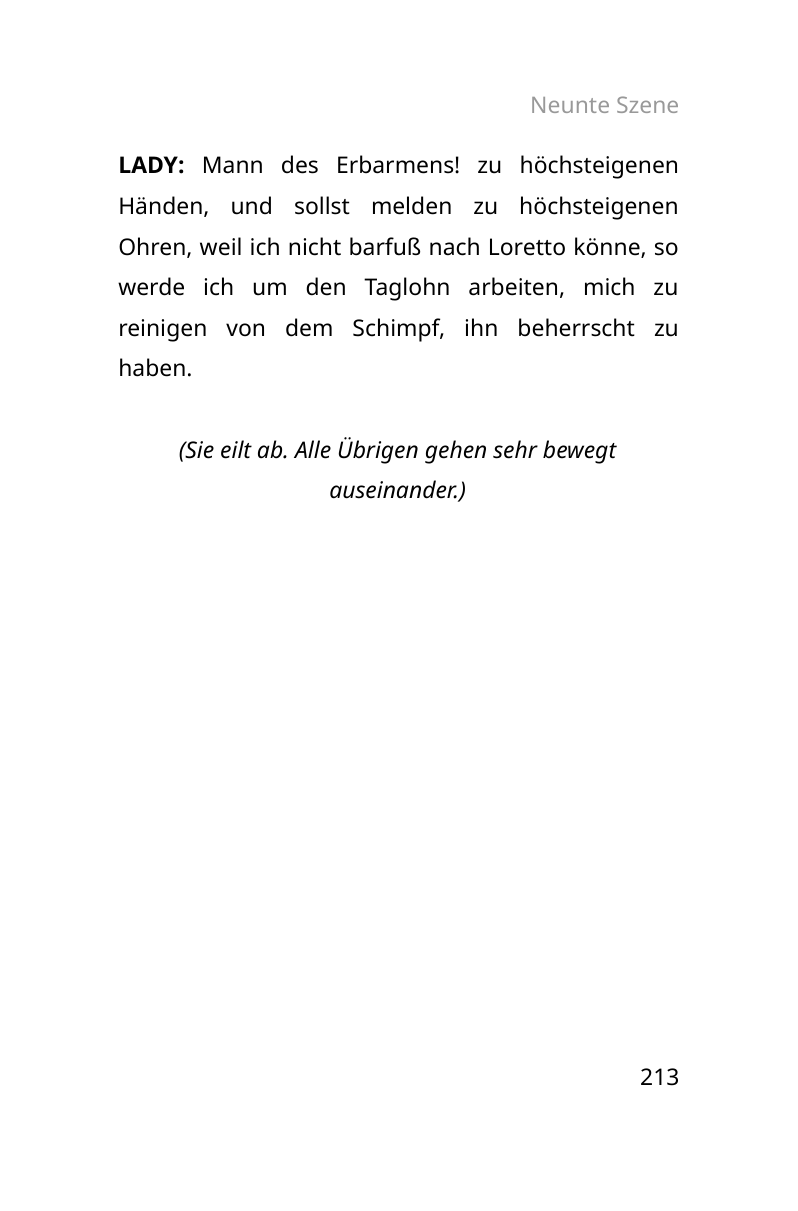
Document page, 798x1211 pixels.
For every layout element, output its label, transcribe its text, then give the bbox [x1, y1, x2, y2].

text (Sie eilt ab. Alle Übrigen gehen sehr bewegt auseinander.) [118, 405, 679, 506]
text LADY: Mann des Erbarmens! zu höchsteigenen Händen, und sollst melden zu höchsteigenen Ohren, weil ich nicht barfuß nach Loretto könne, so werde ich um den Taglohn arbeiten, mich zu reinigen von dem Schimpf, ihn beherrscht zu haben. [118, 149, 679, 384]
